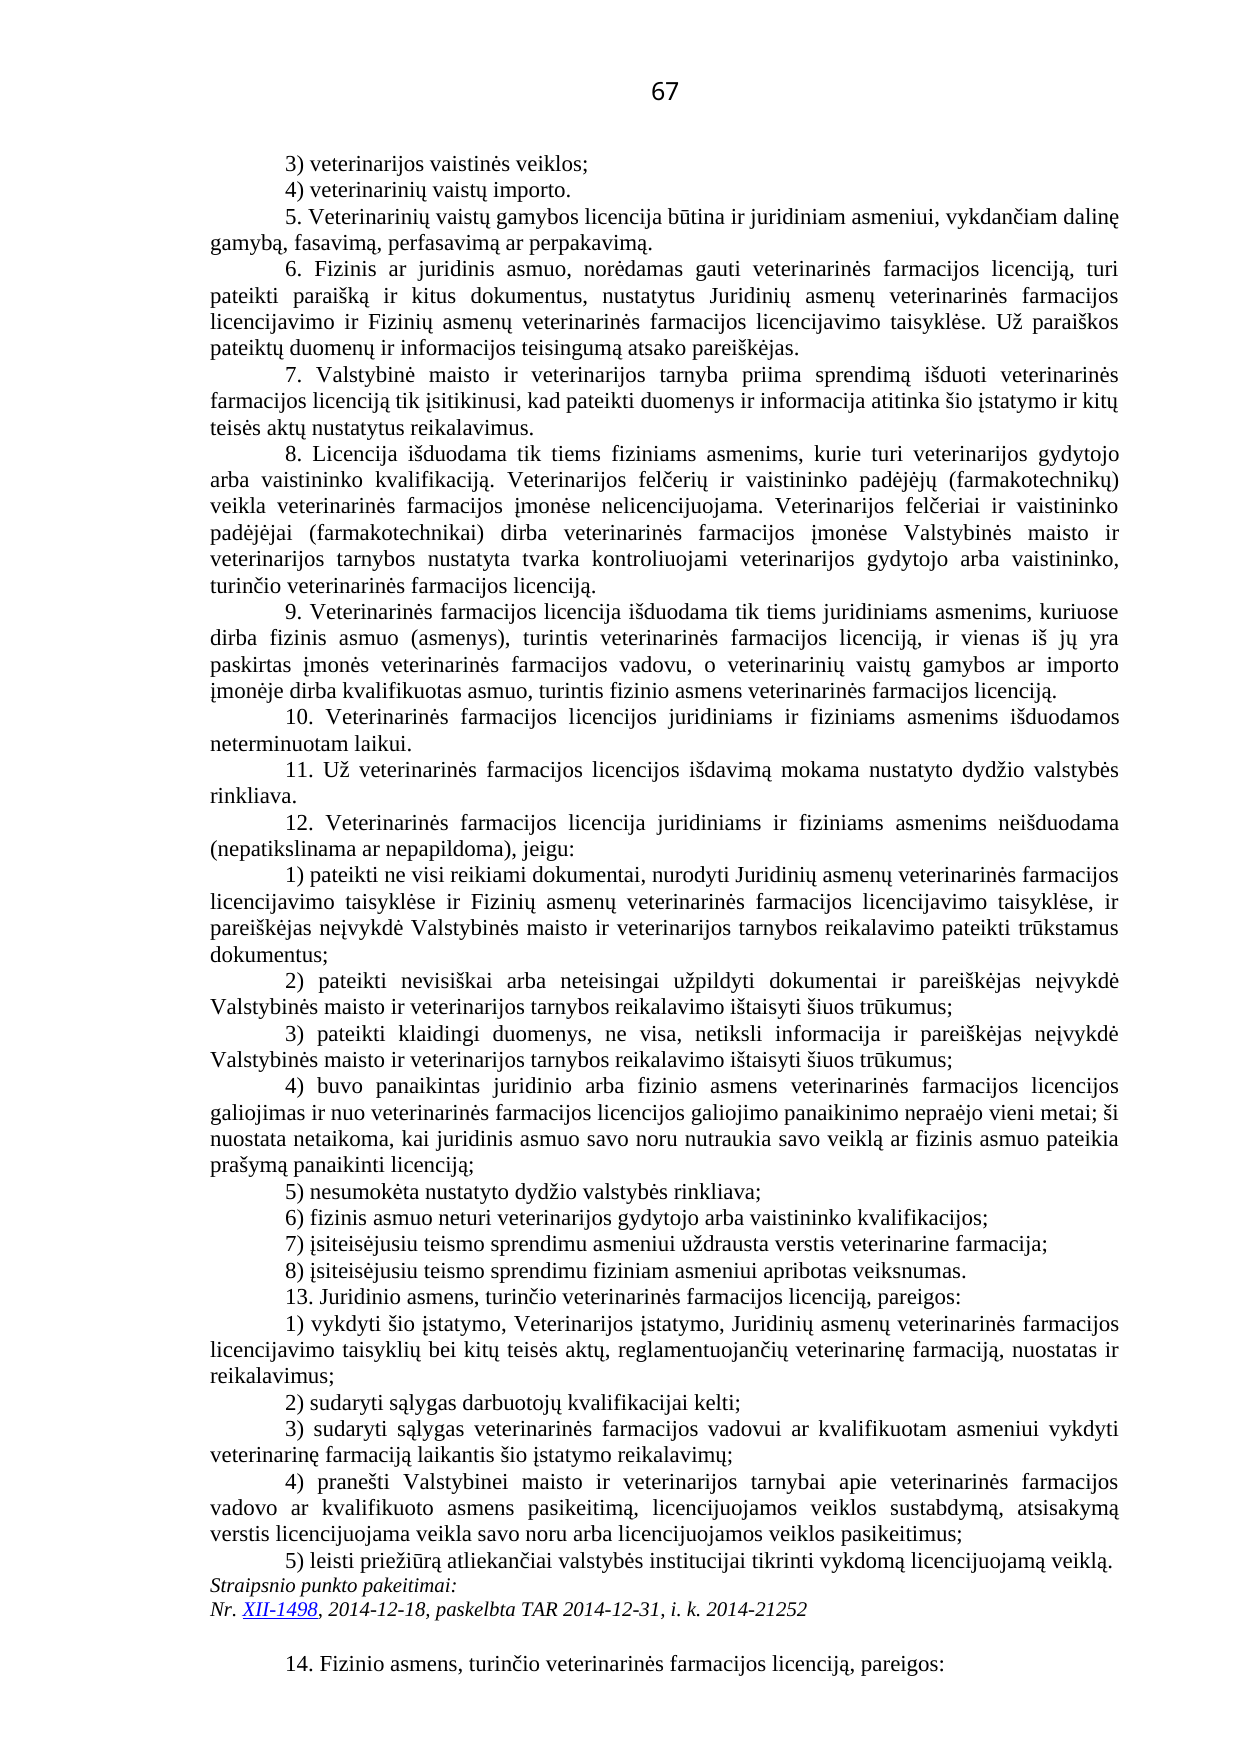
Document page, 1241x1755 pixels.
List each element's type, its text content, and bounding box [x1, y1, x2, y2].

text Nr. XII-1498, 2014-12-18, paskelbta TAR 2014-12-31, i. k. 2014-21252 [210, 1597, 1120, 1621]
text 3) sudaryti sąlygas veterinarinės farmacijos vadovui ar kvalifikuotam asmeniui vykdyti veterinarinę farmaciją laikantis šio įstatymo reikalavimų; [210, 1415, 1120, 1468]
text 7. Valstybinė maisto ir veterinarijos tarnyba priima sprendimą išduoti veterinarinės farmacijos licenciją tik įsitikinusi, kad pateikti duomenys ir informacija atitinka šio įstatymo ir kitų teisės aktų nustatytus reikalavimus. [210, 361, 1120, 440]
text 3) veterinarijos vaistinės veiklos; [210, 150, 1120, 176]
text 4) pranešti Valstybinei maisto ir veterinarijos tarnybai apie veterinarinės farmacijos vadovo ar kvalifikuoto asmens pasikeitimą, licencijuojamos veiklos sustabdymą, atsisakymą verstis licencijuojama veikla savo noru arba licencijuojamos veiklos pasikeitimus; [210, 1468, 1120, 1547]
text 2) sudaryti sąlygas darbuotojų kvalifikacijai kelti; [210, 1389, 1120, 1415]
text 10. Veterinarinės farmacijos licencijos juridiniams ir fiziniams asmenims išduodamos neterminuotam laikui. [210, 703, 1120, 756]
text 12. Veterinarinės farmacijos licencija juridiniams ir fiziniams asmenims neišduodama (nepatikslinama ar nepapildoma), jeigu: [210, 809, 1120, 862]
text 9. Veterinarinės farmacijos licencija išduodama tik tiems juridiniams asmenims, kuriuose dirba fizinis asmuo (asmenys), turintis veterinarinės farmacijos licenciją, ir vienas iš jų yra paskirtas įmonės veterinarinės farmacijos vadovu, o veterinarinių vaistų gamybos ar importo įmonėje dirba kvalifikuotas asmuo, turintis fizinio asmens veterinarinės farmacijos licenciją. [210, 598, 1120, 703]
text 5) nesumokėta nustatyto dydžio valstybės rinkliava; [210, 1178, 1120, 1204]
text 11. Už veterinarinės farmacijos licencijos išdavimą mokama nustatyto dydžio valstybės rinkliava. [210, 756, 1120, 809]
text 13. Juridinio asmens, turinčio veterinarinės farmacijos licenciją, pareigos: [210, 1283, 1120, 1309]
text 7) įsiteisėjusiu teismo sprendimu asmeniui uždrausta verstis veterinarine farmacija; [210, 1231, 1120, 1257]
text 8. Licencija išduodama tik tiems fiziniams asmenims, kurie turi veterinarijos gydytojo arba vaistininko kvalifikaciją. Veterinarijos felčerių ir vaistininko padėjėjų (farmakotechnikų) veikla veterinarinės farmacijos įmonėse nelicencijuojama. Veterinarijos felčeriai ir vaistininko padėjėjai (farmakotechnikai) dirba veterinarinės farmacijos įmonėse Valstybinės maisto ir veterinarijos tarnybos nustatyta tvarka kontroliuojami veterinarijos gydytojo arba vaistininko, turinčio veterinarinės farmacijos licenciją. [210, 440, 1120, 598]
text 3) pateikti klaidingi duomenys, ne visa, netiksli informacija ir pareiškėjas neįvykdė Valstybinės maisto ir veterinarijos tarnybos reikalavimo ištaisyti šiuos trūkumus; [210, 1020, 1120, 1072]
text 5) leisti priežiūrą atliekančiai valstybės institucijai tikrinti vykdomą licencijuojamą veiklą. [210, 1547, 1120, 1573]
text 1) vykdyti šio įstatymo, Veterinarijos įstatymo, Juridinių asmenų veterinarinės farmacijos licencijavimo taisyklių bei kitų teisės aktų, reglamentuojančių veterinarinę farmaciją, nuostatas ir reikalavimus; [210, 1309, 1120, 1389]
text 6) fizinis asmuo neturi veterinarijos gydytojo arba vaistininko kvalifikacijos; [210, 1204, 1120, 1231]
text 5. Veterinarinių vaistų gamybos licencija būtina ir juridiniam asmeniui, vykdančiam dalinę gamybą, fasavimą, perfasavimą ar perpakavimą. [210, 203, 1120, 255]
text 8) įsiteisėjusiu teismo sprendimu fiziniam asmeniui apribotas veiksnumas. [210, 1257, 1120, 1283]
text 2) pateikti nevisiškai arba neteisingai užpildyti dokumentai ir pareiškėjas neįvykdė Valstybinės maisto ir veterinarijos tarnybos reikalavimo ištaisyti šiuos trūkumus; [210, 967, 1120, 1020]
text 4) buvo panaikintas juridinio arba fizinio asmens veterinarinės farmacijos licencijos galiojimas ir nuo veterinarinės farmacijos licencijos galiojimo panaikinimo nepraėjo vieni metai; ši nuostata netaikoma, kai juridinis asmuo savo noru nutraukia savo veiklą ar fizinis asmuo pateikia prašymą panaikinti licenciją; [210, 1072, 1120, 1178]
text 6. Fizinis ar juridinis asmuo, norėdamas gauti veterinarinės farmacijos licenciją, turi pateikti paraišką ir kitus dokumentus, nustatytus Juridinių asmenų veterinarinės farmacijos licencijavimo ir Fizinių asmenų veterinarinės farmacijos licencijavimo taisyklėse. Už paraiškos pateiktų duomenų ir informacijos teisingumą atsako pareiškėjas. [210, 255, 1120, 361]
text 14. Fizinio asmens, turinčio veterinarinės farmacijos licenciją, pareigos: [210, 1650, 1120, 1676]
text 4) veterinarinių vaistų importo. [210, 176, 1120, 203]
text Straipsnio punkto pakeitimai: [210, 1573, 1120, 1597]
text 1) pateikti ne visi reikiami dokumentai, nurodyti Juridinių asmenų veterinarinės farmacijos licencijavimo taisyklėse ir Fizinių asmenų veterinarinės farmacijos licencijavimo taisyklėse, ir pareiškėjas neįvykdė Valstybinės maisto ir veterinarijos tarnybos reikalavimo pateikti trūkstamus dokumentus; [210, 862, 1120, 967]
